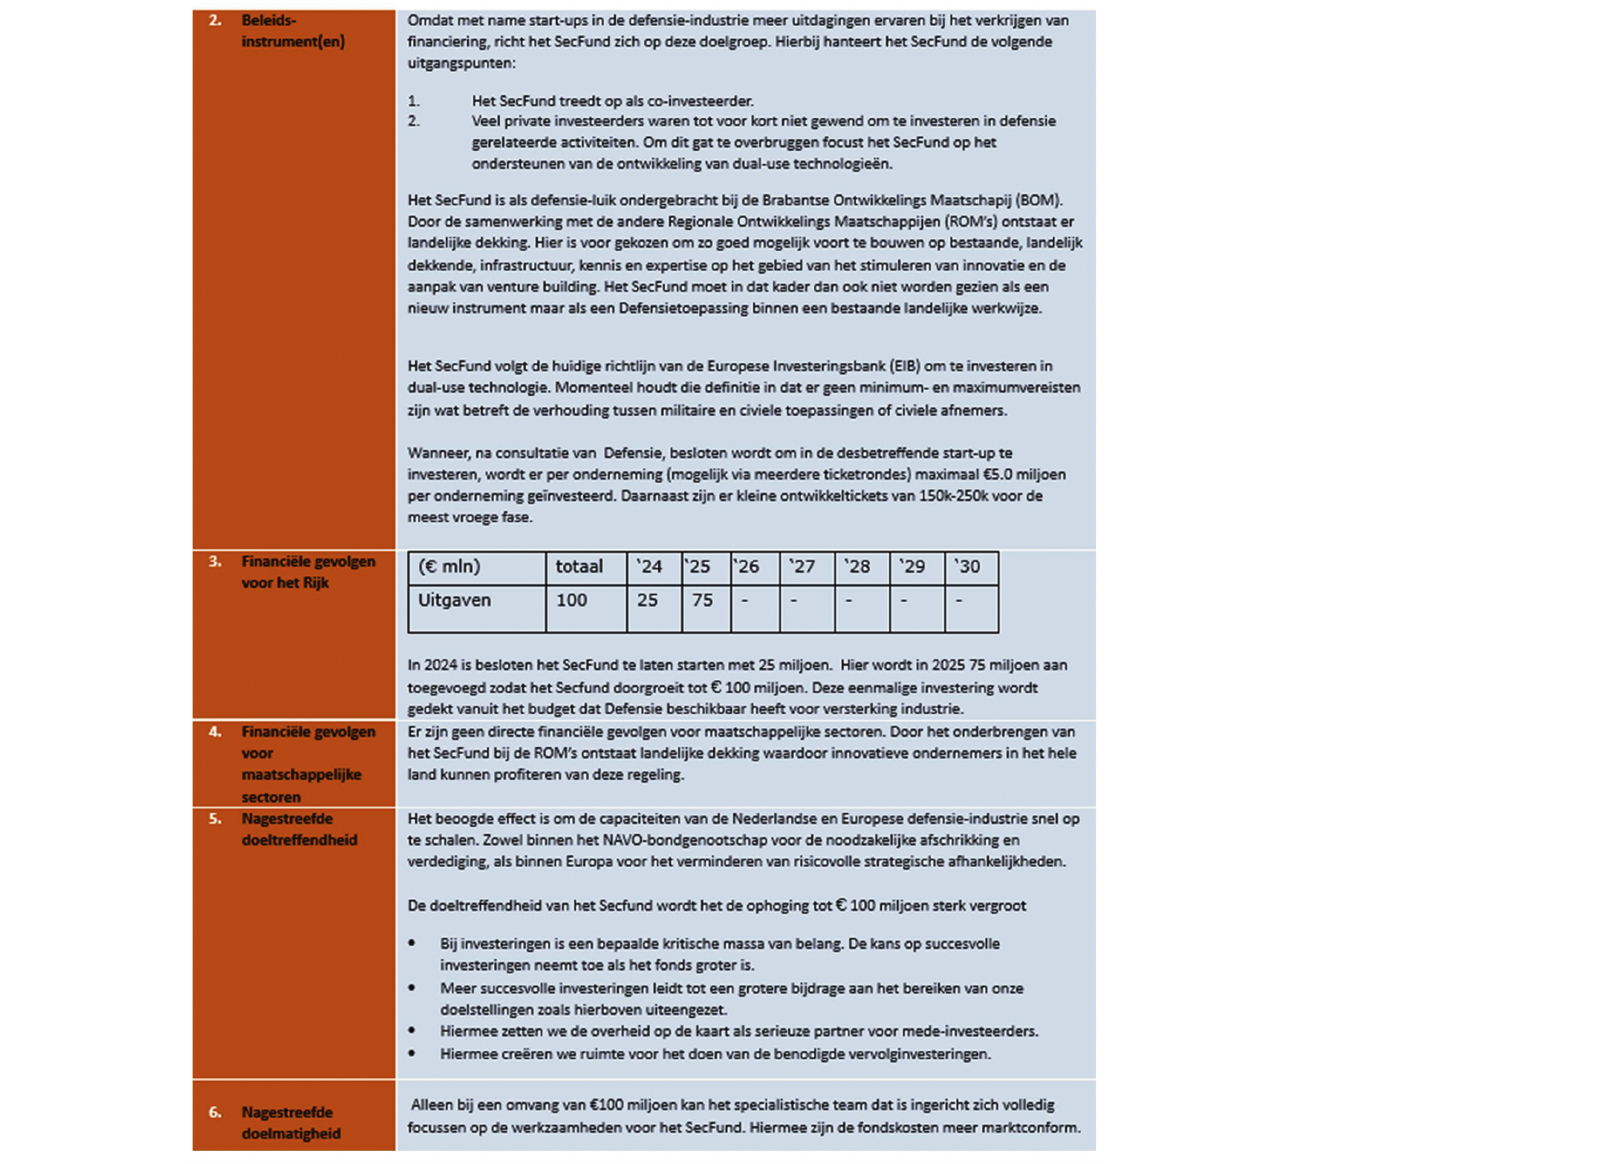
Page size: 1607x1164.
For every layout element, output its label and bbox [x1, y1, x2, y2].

picture [180, 0, 1108, 1164]
